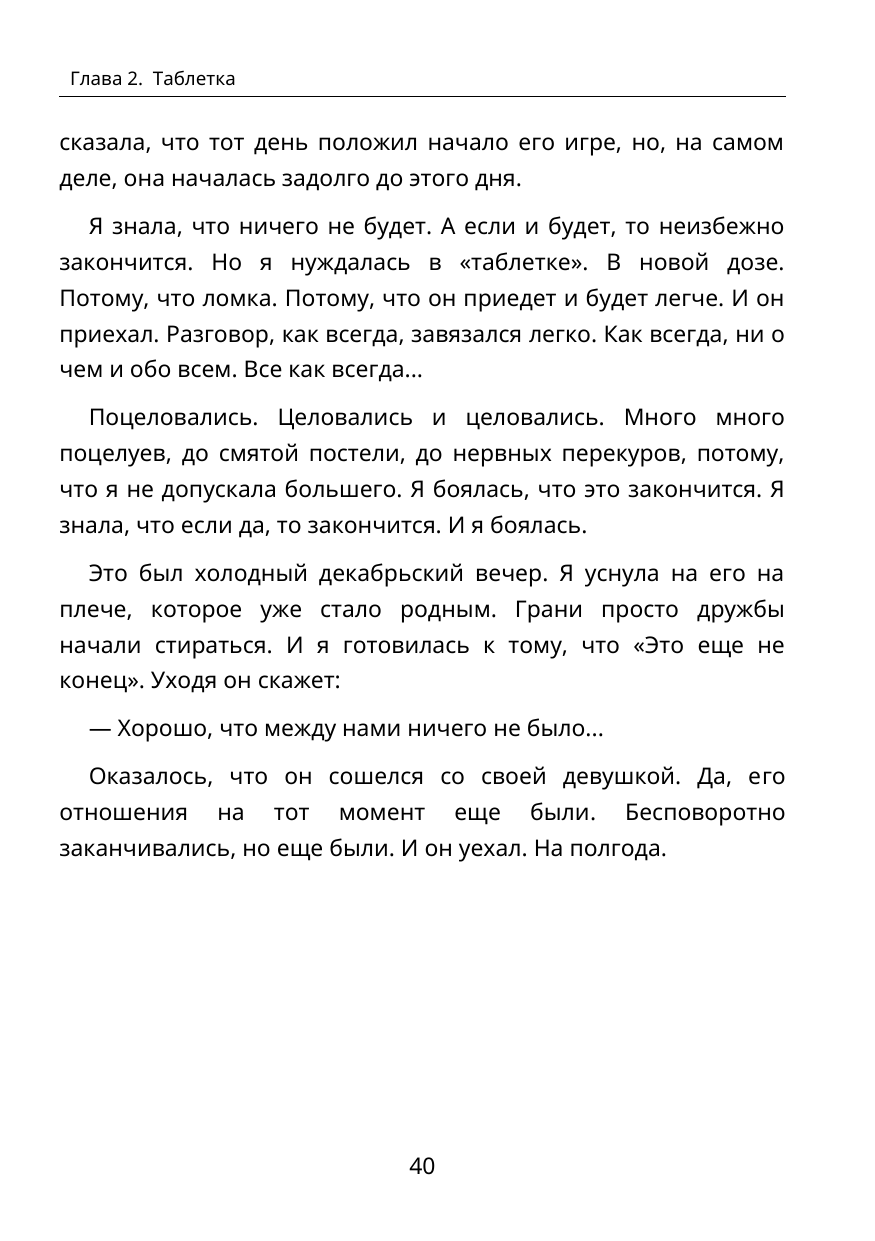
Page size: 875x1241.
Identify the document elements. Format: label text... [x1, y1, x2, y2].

text — Хорошо, что между нами ничего не было... [59, 712, 786, 743]
text Поцеловались. Целовались и целовались. Много много поцелуев, до смятой постели, до нервных перекуров, потому, что я не допускала большего. Я боялась, что это закончится. Я знала, что если да, то закончится. И я боялась. [59, 401, 786, 540]
text Оказалось, что он сошелся со своей девушкой. Да, его отношения на тот момент еще были. Бесповоротно заканчивались, но еще были. И он уехал. На полгода. [59, 760, 786, 863]
text Я знала, что ничего не будет. А если и будет, то неизбежно закончится. Но я нуждалась в «таблетке». В новой дозе. Потому, что ломка. Потому, что он приедет и будет легче. И он приехал. Разговор, как всегда, завязался легко. Как всегда, ни о чем и обо всем. Все как всегда... [59, 210, 786, 385]
text Это был холодный декабрьский вечер. Я уснула на его на плече, которое уже стало родным. Грани просто дружбы начали стираться. И я готовилась к тому, что «Это еще не конец». Уходя он скажет: [59, 557, 786, 696]
text сказала, что тот день положил начало его игре, но, на самом деле, она началась задолго до этого дня. [59, 126, 786, 193]
